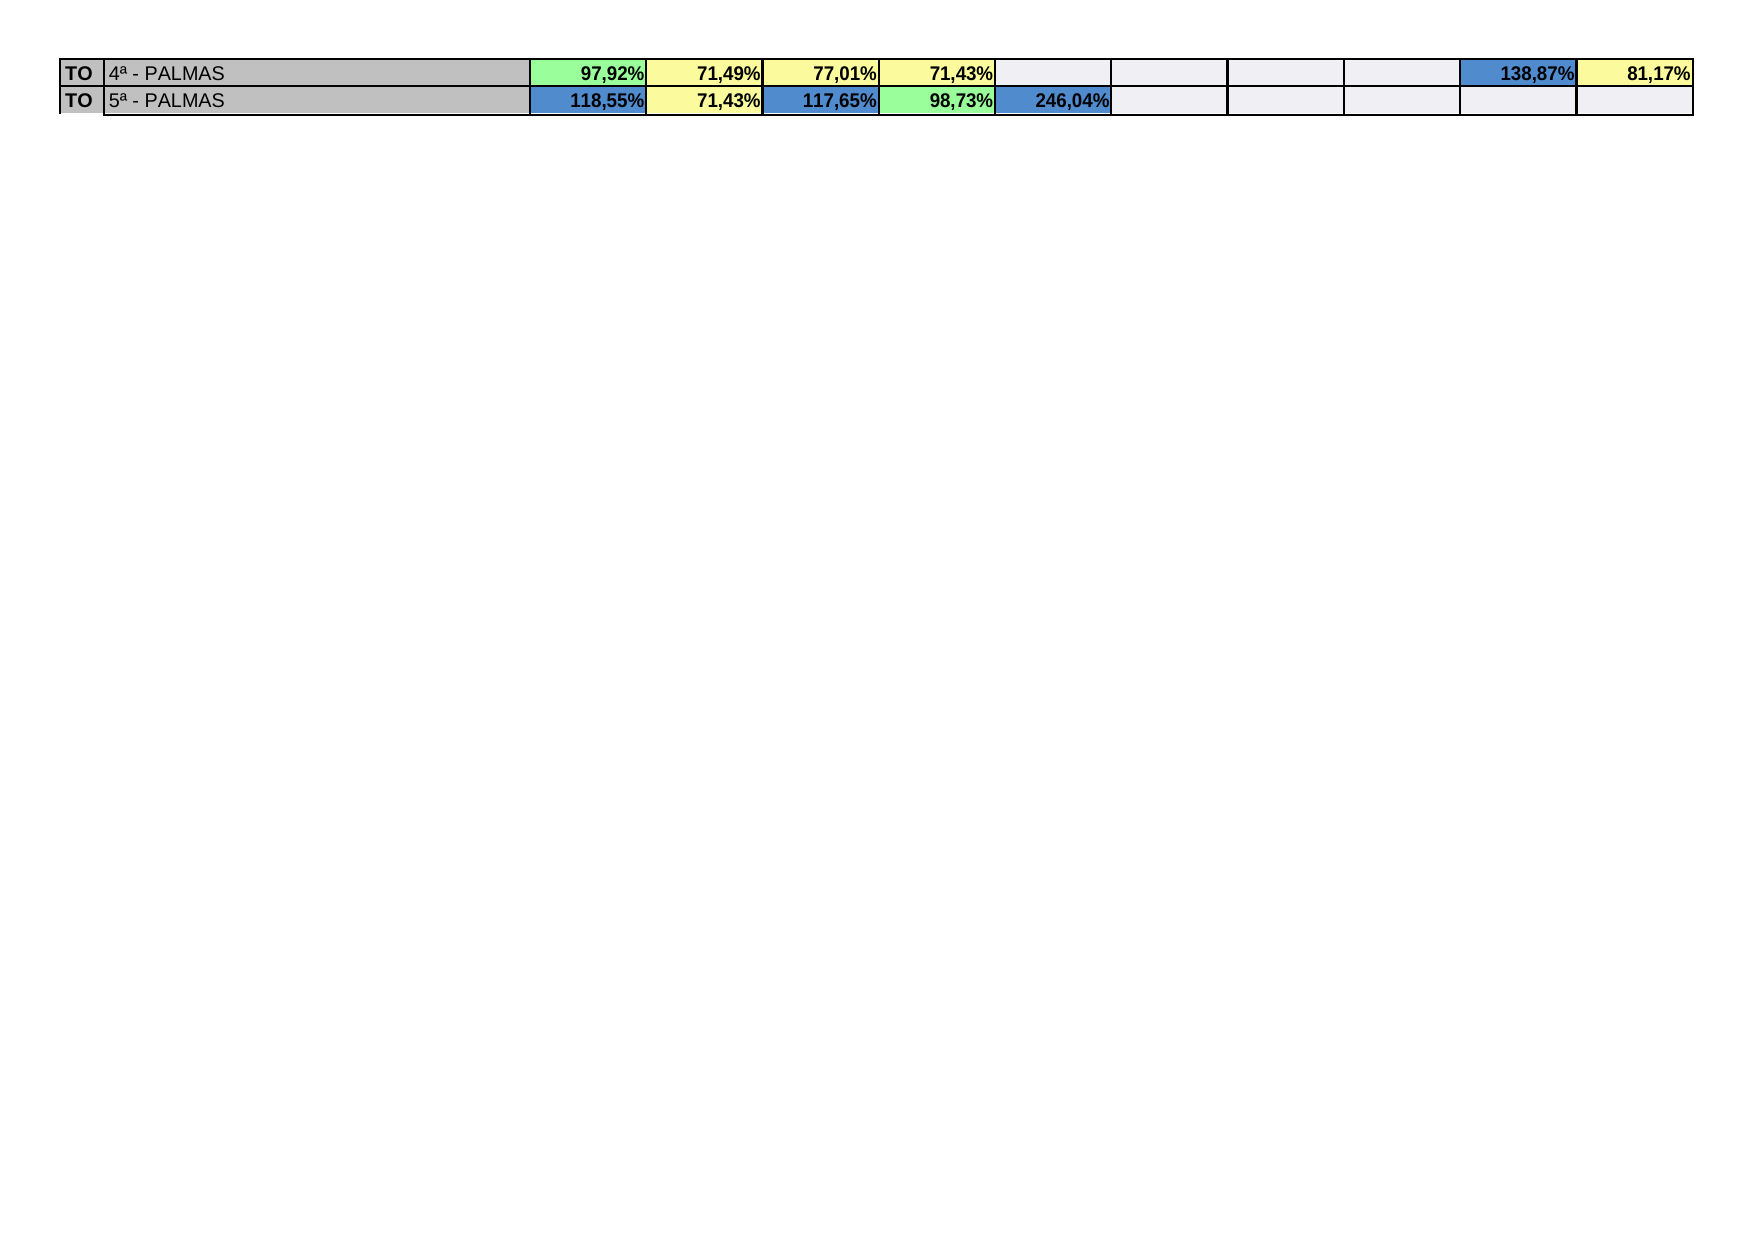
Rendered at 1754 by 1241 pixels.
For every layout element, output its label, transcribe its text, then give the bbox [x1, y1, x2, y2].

table_cell [1345, 60, 1459, 85]
table_cell TO [61, 87, 103, 113]
table_cell [1112, 87, 1226, 113]
table_cell 138,87% [1461, 60, 1575, 85]
table_cell 5ª - PALMAS [105, 87, 529, 113]
table_cell [996, 60, 1110, 85]
table_cell 117,65% [764, 87, 878, 113]
table_cell [1229, 60, 1343, 85]
table_cell [1578, 87, 1692, 113]
table_cell 81,17% [1578, 60, 1692, 85]
table_cell 71,49% [647, 60, 761, 85]
table_cell 71,43% [880, 60, 994, 85]
table_cell 246,04% [996, 87, 1110, 113]
table_cell 77,01% [764, 60, 878, 85]
table_cell 71,43% [647, 87, 761, 113]
table_cell [1345, 87, 1459, 113]
table_cell 4ª - PALMAS [105, 60, 529, 85]
table_cell 118,55% [531, 87, 645, 113]
table_cell 97,92% [531, 60, 645, 85]
table_cell [1461, 87, 1575, 113]
table_cell 98,73% [880, 87, 994, 113]
table_cell [1229, 87, 1343, 113]
table_cell [1112, 60, 1226, 85]
table_cell TO [61, 60, 103, 85]
